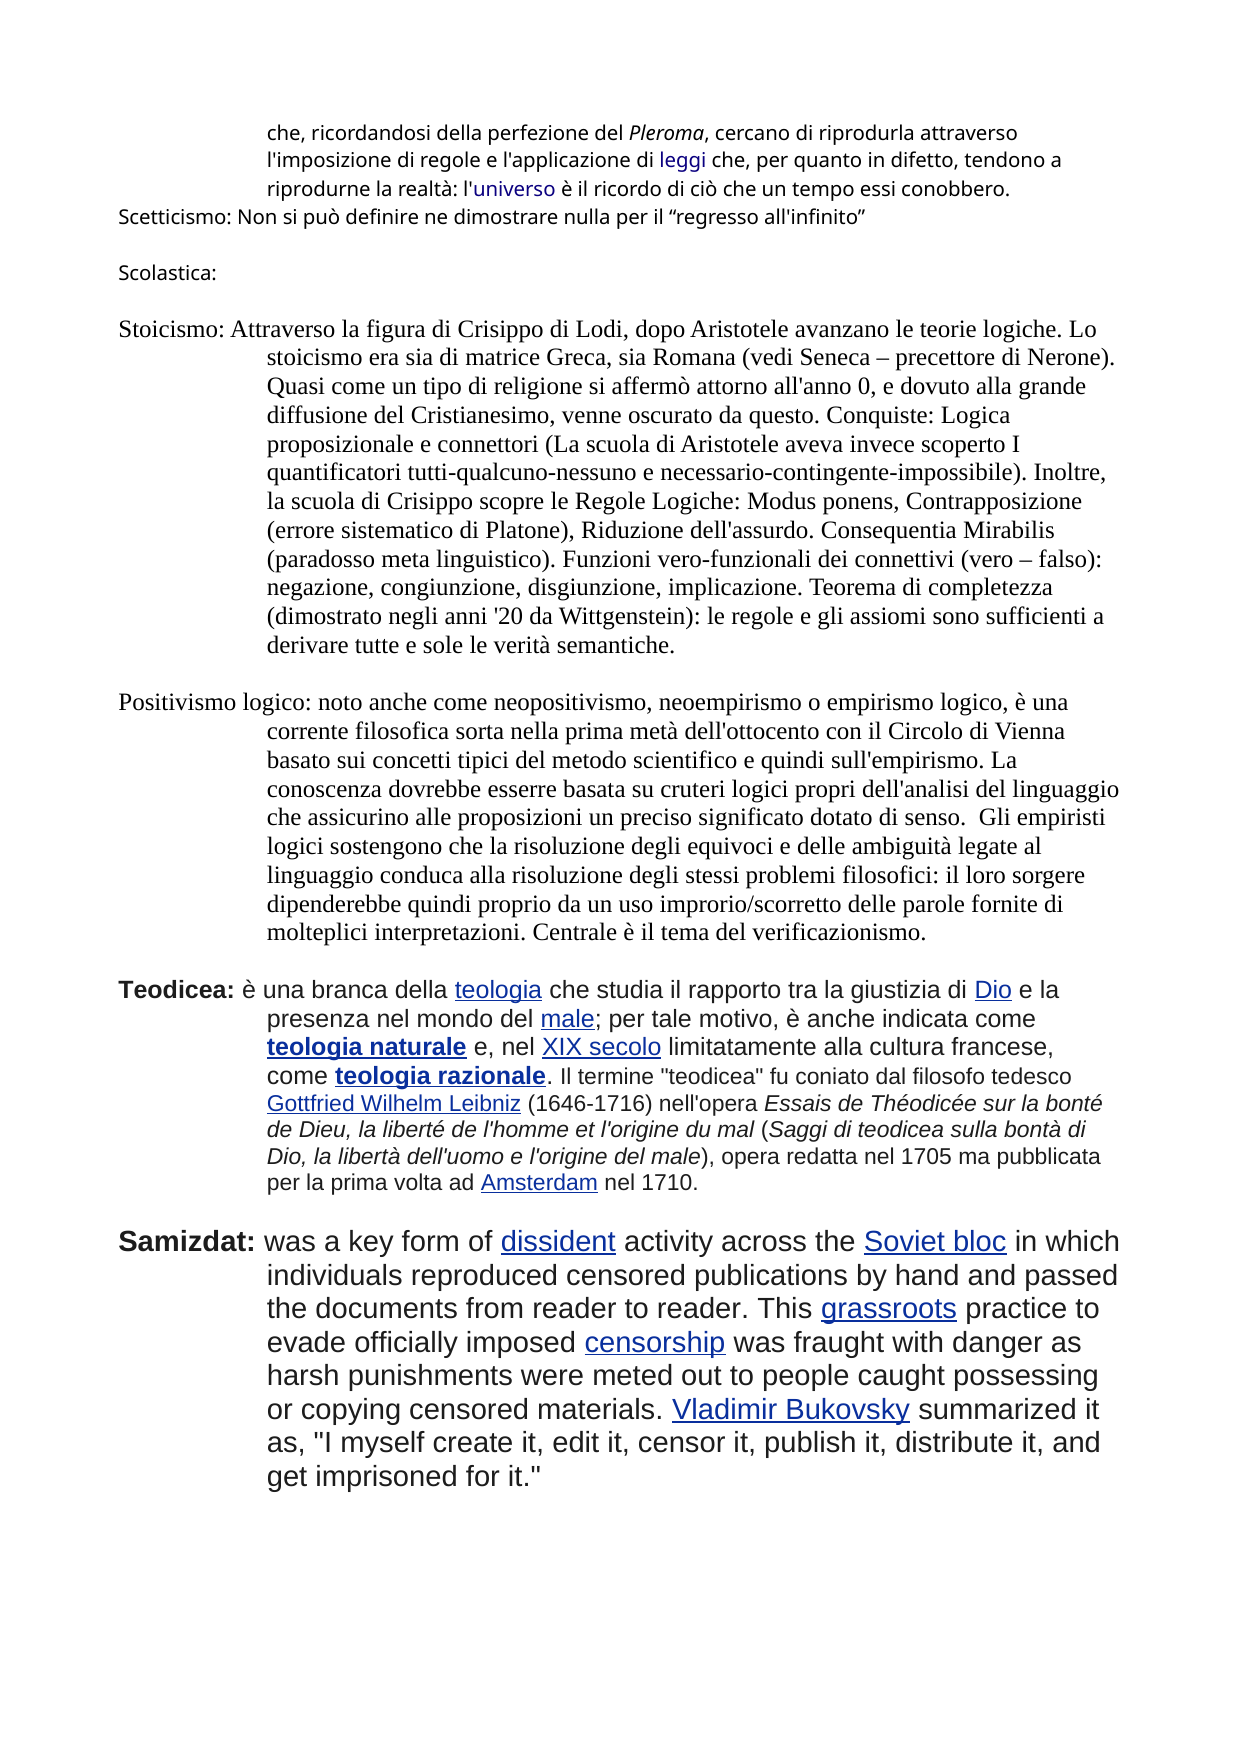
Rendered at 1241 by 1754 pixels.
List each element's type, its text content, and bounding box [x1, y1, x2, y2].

text Scolastica: [118, 258, 1122, 286]
text Scetticismo: Non si può definire ne dimostrare nulla per il “regresso all'infinito” [118, 203, 1122, 231]
text Stoicismo: Attraverso la figura di Crisippo di Lodi, dopo Aristotele avanzano le teorie logiche. Lo stoicismo era sia di matrice Greca, sia Romana (vedi Seneca – precettore di Nerone). Quasi come un tipo di religione si affermò attorno all'anno 0, e dovuto alla grande diffusione del Cristianesimo, venne oscurato da questo. Conquiste: Logica proposizionale e connettori (La scuola di Aristotele aveva invece scoperto I quantificatori tutti-qualcuno-nessuno e necessario-contingente-impossibile). Inoltre, la scuola di Crisippo scopre le Regole Logiche: Modus ponens, Contrapposizione (errore sistematico di Platone), Riduzione dell'assurdo. Consequentia Mirabilis (paradosso meta linguistico). Funzioni vero-funzionali dei connettivi (vero – falso): negazione, congiunzione, disgiunzione, implicazione. Teorema di completezza (dimostrato negli anni '20 da Wittgenstein): le regole e gli assiomi sono sufficienti a derivare tutte e sole le verità semantiche. [118, 314, 1122, 659]
text Teodicea: è una branca della teologia che studia il rapporto tra la giustizia di Dio e la presenza nel mondo del male; per tale motivo, è anche indicata come teologia naturale e, nel XIX secolo limitatamente alla cultura francese, come teologia razionale. Il termine "teodicea" fu coniato dal filosofo tedesco Gottfried Wilhelm Leibniz (1646-1716) nell'opera Essais de Théodicée sur la bonté de Dieu, la liberté de l'homme et l'origine du mal (Saggi di teodicea sulla bontà di Dio, la libertà dell'uomo e l'origine del male), opera redatta nel 1705 ma pubblicata per la prima volta ad Amsterdam nel 1710. [118, 975, 1122, 1195]
text Positivismo logico: noto anche come neopositivismo, neoempirismo o empirismo logico, è una corrente filosofica sorta nella prima metà dell'ottocento con il Circolo di Vienna basato sui concetti tipici del metodo scientifico e quindi sull'empirismo. La conoscenza dovrebbe esserre basata su cruteri logici propri dell'analisi del linguaggio che assicurino alle proposizioni un preciso significato dotato di senso. Gli empiristi logici sostengono che la risoluzione degli equivoci e delle ambiguità legate al linguaggio conduca alla risoluzione degli stessi problemi filosofici: il loro sorgere dipenderebbe quindi proprio da un uso improrio/scorretto delle parole fornite di molteplici interpretazioni. Centrale è il tema del verificazionismo. [118, 687, 1122, 946]
text Samizdat: was a key form of dissident activity across the Soviet bloc in which individuals reproduced censored publications by hand and passed the documents from reader to reader. This grassroots practice to evade officially imposed censorship was fraught with danger as harsh punishments were meted out to people caught possessing or copying censored materials. Vladimir Bukovsky summarized it as, "I myself create it, edit it, censor it, publish it, distribute it, and get imprisoned for it." [118, 1224, 1122, 1492]
text che, ricordandosi della perfezione del Pleroma, cercano di riprodurla attraverso l'imposizione di regole e l'applicazione di leggi che, per quanto in difetto, tendono a riprodurne la realtà: l'universo è il ricordo di ciò che un tempo essi conobbero. [118, 118, 1122, 203]
